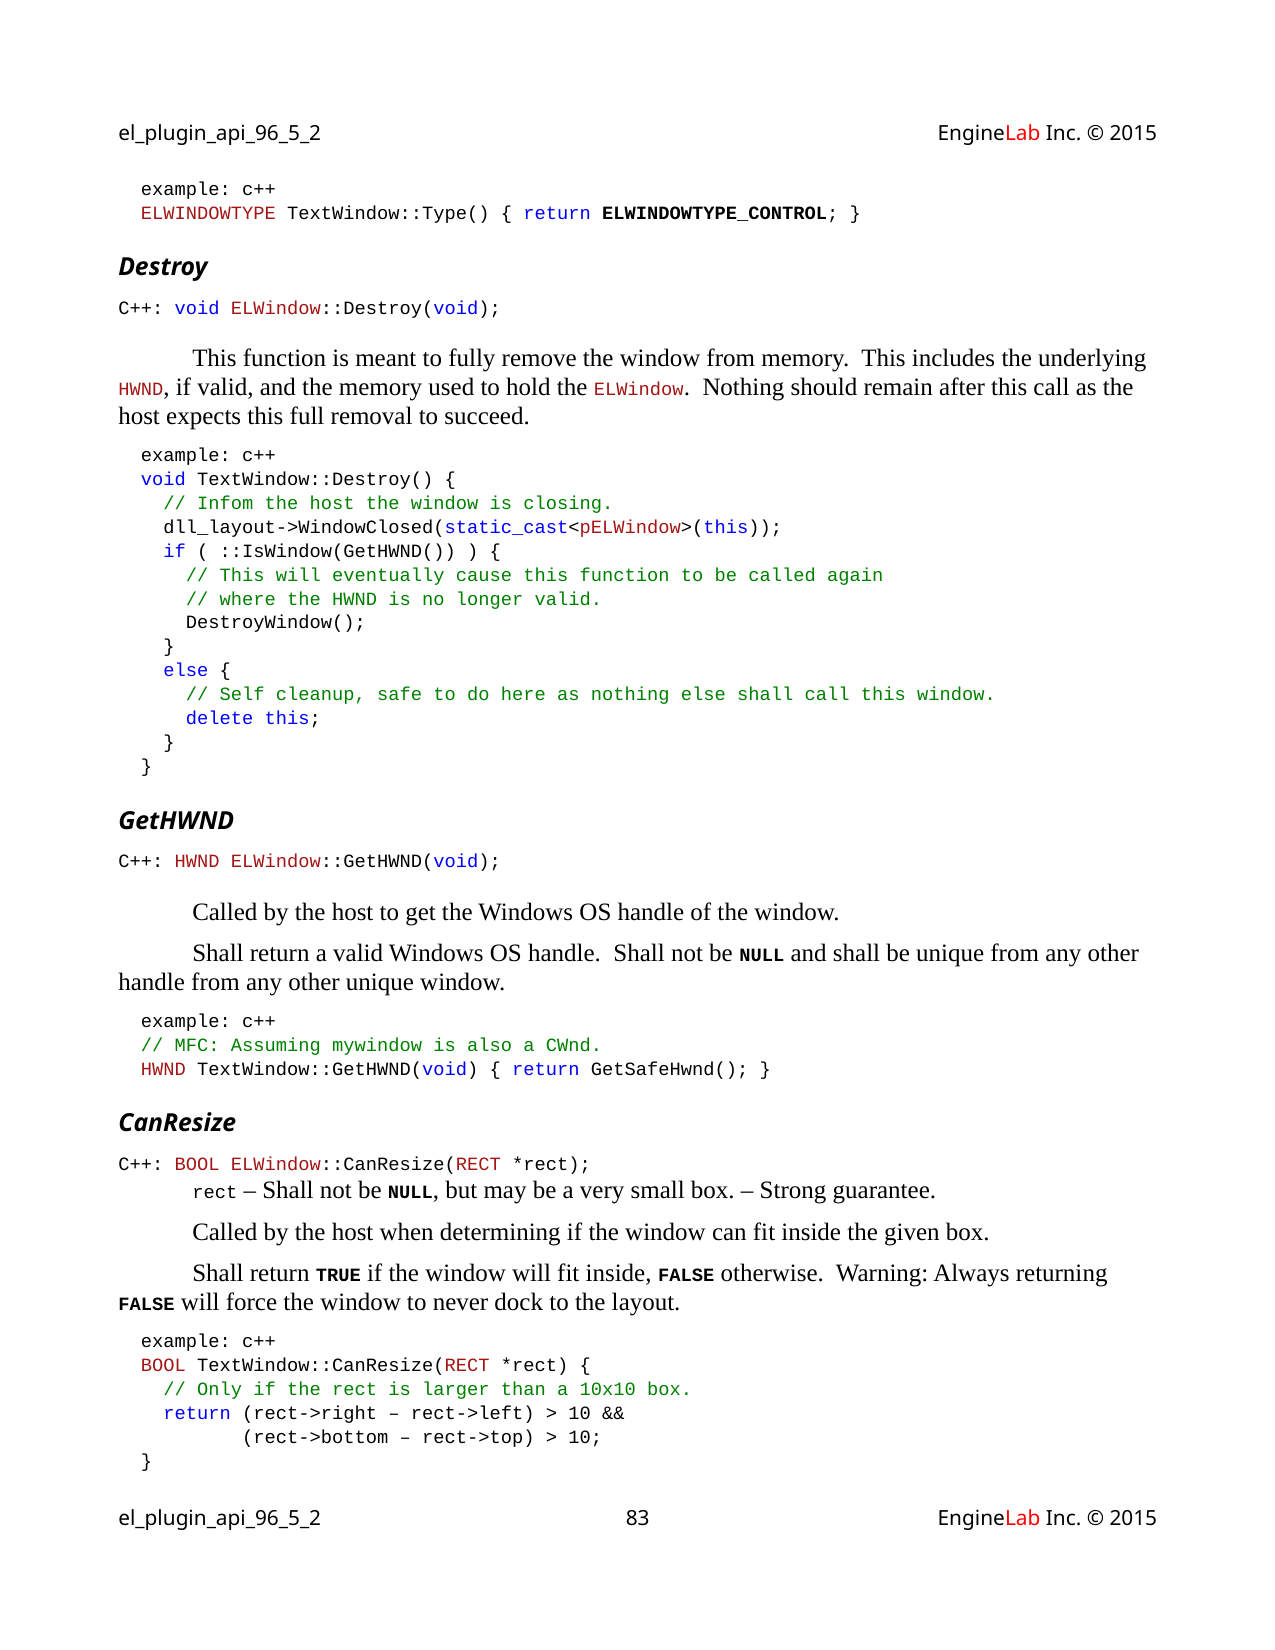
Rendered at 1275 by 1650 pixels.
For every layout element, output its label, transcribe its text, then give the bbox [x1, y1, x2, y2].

text (rect->bottom – rect->top) > 10; [118, 1424, 1157, 1448]
text if ( ::IsWindow(GetHWND()) ) { [118, 538, 1157, 562]
text } [118, 1448, 1157, 1472]
text // Self cleanup, safe to do here as nothing else shall call this window. [118, 682, 1157, 706]
text example: c++ [118, 1008, 1157, 1032]
text void TextWindow::Destroy() { [118, 466, 1157, 490]
text else { [118, 658, 1157, 682]
text return (rect->right – rect->left) > 10 && [118, 1400, 1157, 1424]
subtitle CanResize [118, 1105, 1157, 1139]
text } [118, 634, 1157, 658]
text rect – Shall not be NULL, but may be a very small box. – Strong guarantee. [118, 1175, 1157, 1204]
text } [118, 753, 1157, 777]
text example: c++ [118, 1328, 1157, 1352]
text // This will eventually cause this function to be called again [118, 562, 1157, 586]
text ELWINDOWTYPE TextWindow::Type() { return ELWINDOWTYPE_CONTROL; } [118, 200, 1157, 224]
subtitle GetHWND [118, 802, 1157, 836]
text This function is meant to fully remove the window from memory. This includes the underlying HWND, if valid, and the memory used to hold the ELWindow. Nothing should remain after this call as the host expects this full removal to succeed. [118, 343, 1157, 429]
text } [118, 729, 1157, 753]
text Called by the host to get the Windows OS handle of the window. [118, 897, 1157, 925]
text // where the HWND is no longer valid. [118, 586, 1157, 610]
text // MFC: Assuming mywindow is also a CWnd. [118, 1032, 1157, 1056]
text example: c++ [118, 176, 1157, 200]
text C++: BOOL ELWindow::CanResize(RECT *rect); [118, 1151, 1157, 1175]
text DestroyWindow(); [118, 610, 1157, 634]
text Called by the host when determining if the window can fit inside the given box. [118, 1217, 1157, 1245]
text BOOL TextWindow::CanResize(RECT *rect) { [118, 1352, 1157, 1376]
text delete this; [118, 706, 1157, 729]
text // Only if the rect is larger than a 10x10 box. [118, 1376, 1157, 1400]
text Shall return TRUE if the window will fit inside, FALSE otherwise. Warning: Always returning FALSE will force the window to never dock to the layout. [118, 1258, 1157, 1316]
text dll_layout->WindowClosed(static_cast<pELWindow>(this)); [118, 514, 1157, 538]
text C++: void ELWindow::Destroy(void); [118, 295, 1157, 319]
text example: c++ [118, 442, 1157, 466]
text Shall return a valid Windows OS handle. Shall not be NULL and shall be unique from any other handle from any other unique window. [118, 938, 1157, 996]
text // Infom the host the window is closing. [118, 490, 1157, 514]
subtitle Destroy [118, 249, 1157, 283]
text C++: HWND ELWindow::GetHWND(void); [118, 849, 1157, 873]
text HWND TextWindow::GetHWND(void) { return GetSafeHwnd(); } [118, 1056, 1157, 1080]
